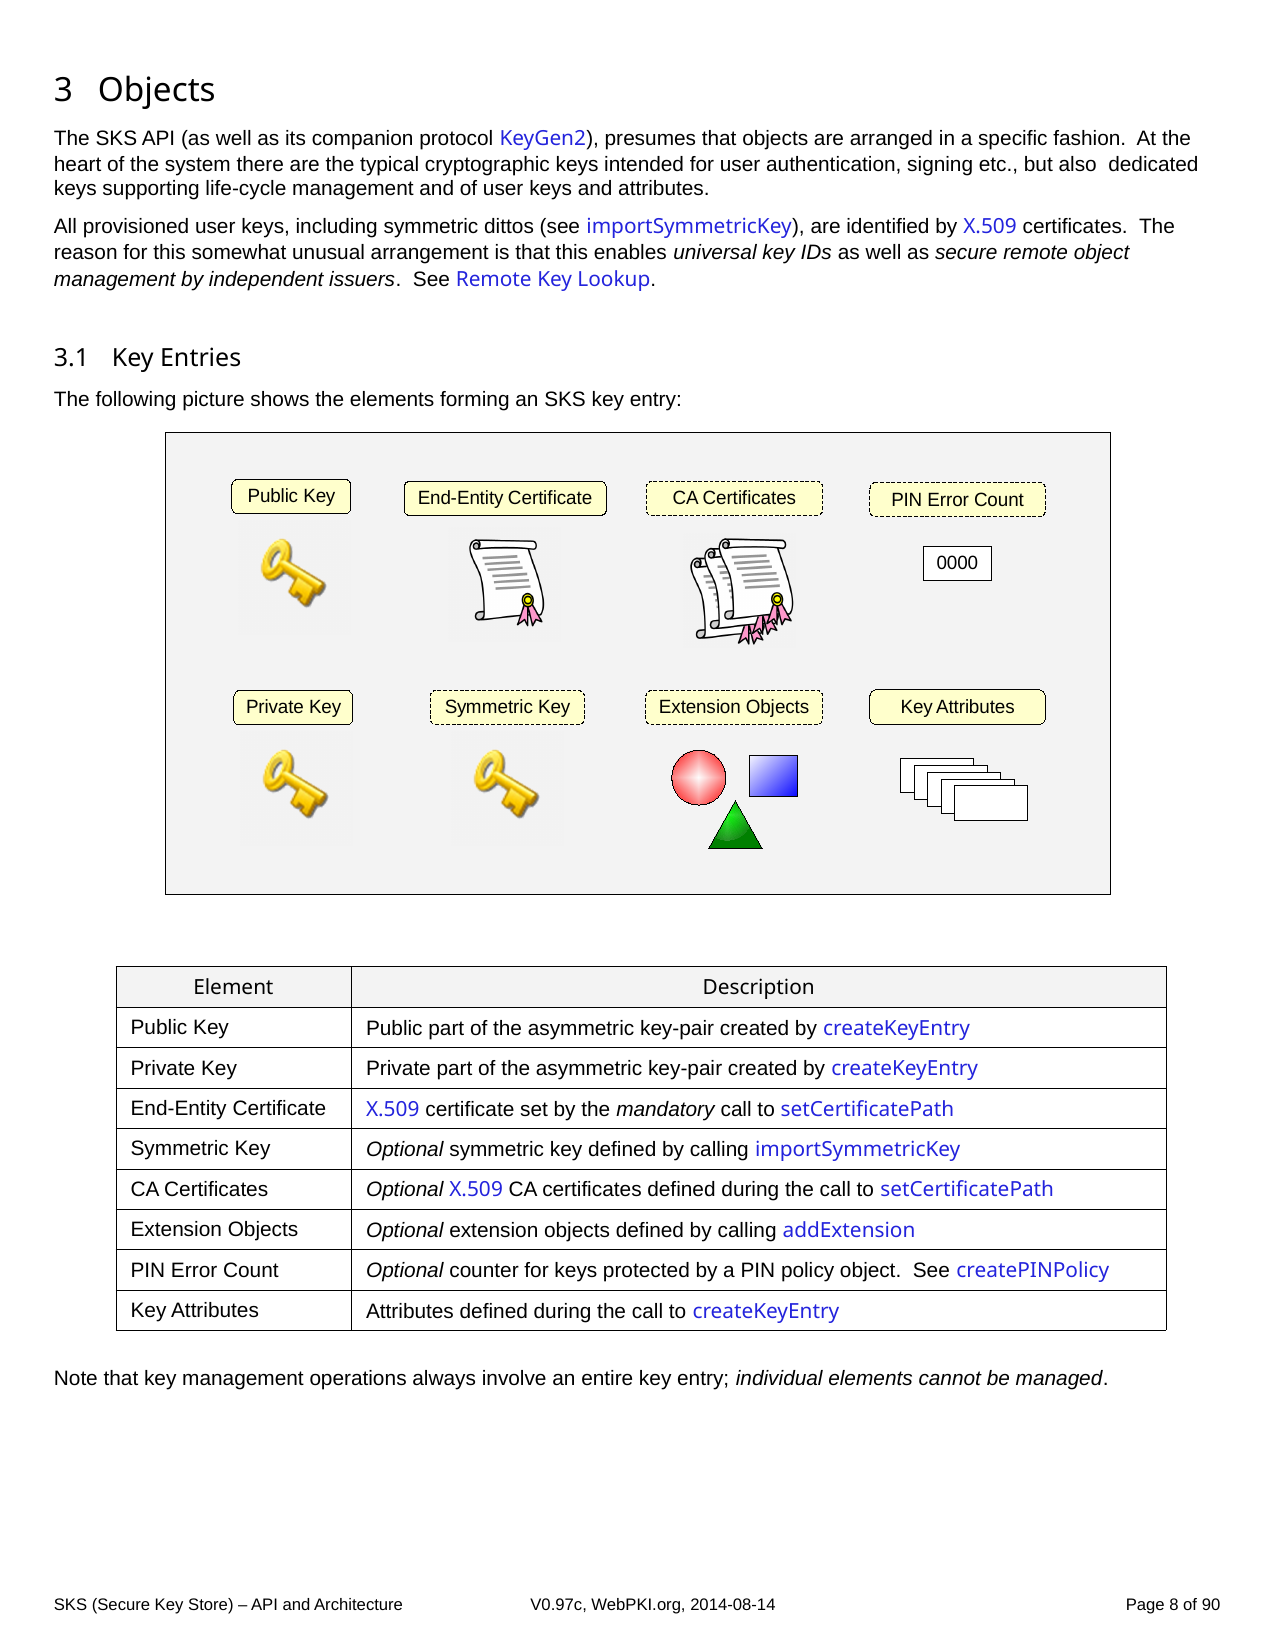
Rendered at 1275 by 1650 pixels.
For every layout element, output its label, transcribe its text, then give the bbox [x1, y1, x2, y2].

table_cell Attributes defined during the call to createKeyEntry [352, 1291, 1166, 1330]
table_cell PIN Error Count [117, 1250, 351, 1290]
table_cell X.509 certificate set by the mandatory call to setCertificatePath [352, 1089, 1166, 1128]
table_cell Private part of the asymmetric key-pair created by createKeyEntry [352, 1048, 1166, 1088]
table_cell Optional counter for keys protected by a PIN policy object. See createPINPolicy [352, 1250, 1166, 1290]
table_cell Optional symmetric key defined by calling importSymmetricKey [352, 1129, 1166, 1168]
table_cell Extension Objects [117, 1210, 351, 1249]
text Note that key management operations always involve an entire key entry; individual elements cannot be managed. [54, 1366, 1221, 1390]
table_header Description [352, 967, 1166, 1007]
subtitle Objects [54, 66, 1221, 111]
table_cell Public part of the asymmetric key-pair created by createKeyEntry [352, 1008, 1166, 1047]
table_cell Private Key [117, 1048, 351, 1088]
table_cell Symmetric Key [117, 1129, 351, 1168]
text The SKS API (as well as its companion protocol KeyGen2), presumes that objects are arranged in a specific fashion. At the heart of the system there are the typical cryptographic keys intended for user authentication, signing etc., but also dedicated keys supporting life-cycle management and of user keys and attributes. [54, 123, 1221, 200]
subtitle Key Entries [54, 340, 1221, 374]
table_cell End‑Entity Certificate [117, 1089, 351, 1128]
table_cell CA Certificates [117, 1170, 351, 1209]
table_cell Optional extension objects defined by calling addExtension [352, 1210, 1166, 1249]
table_cell Optional X.509 CA certificates defined during the call to setCertificatePath [352, 1170, 1166, 1209]
table_header Element [117, 967, 351, 1007]
text All provisioned user keys, including symmetric dittos (see importSymmetricKey), are identified by X.509 certificates. The reason for this somewhat unusual arrangement is that this enables universal key IDs as well as secure remote object management by independent issuers. See Remote Key Lookup. [54, 212, 1221, 292]
table_cell Key Attributes [117, 1291, 351, 1330]
table_cell Public Key [117, 1008, 351, 1047]
text The following picture shows the elements forming an SKS key entry: [54, 386, 1221, 918]
